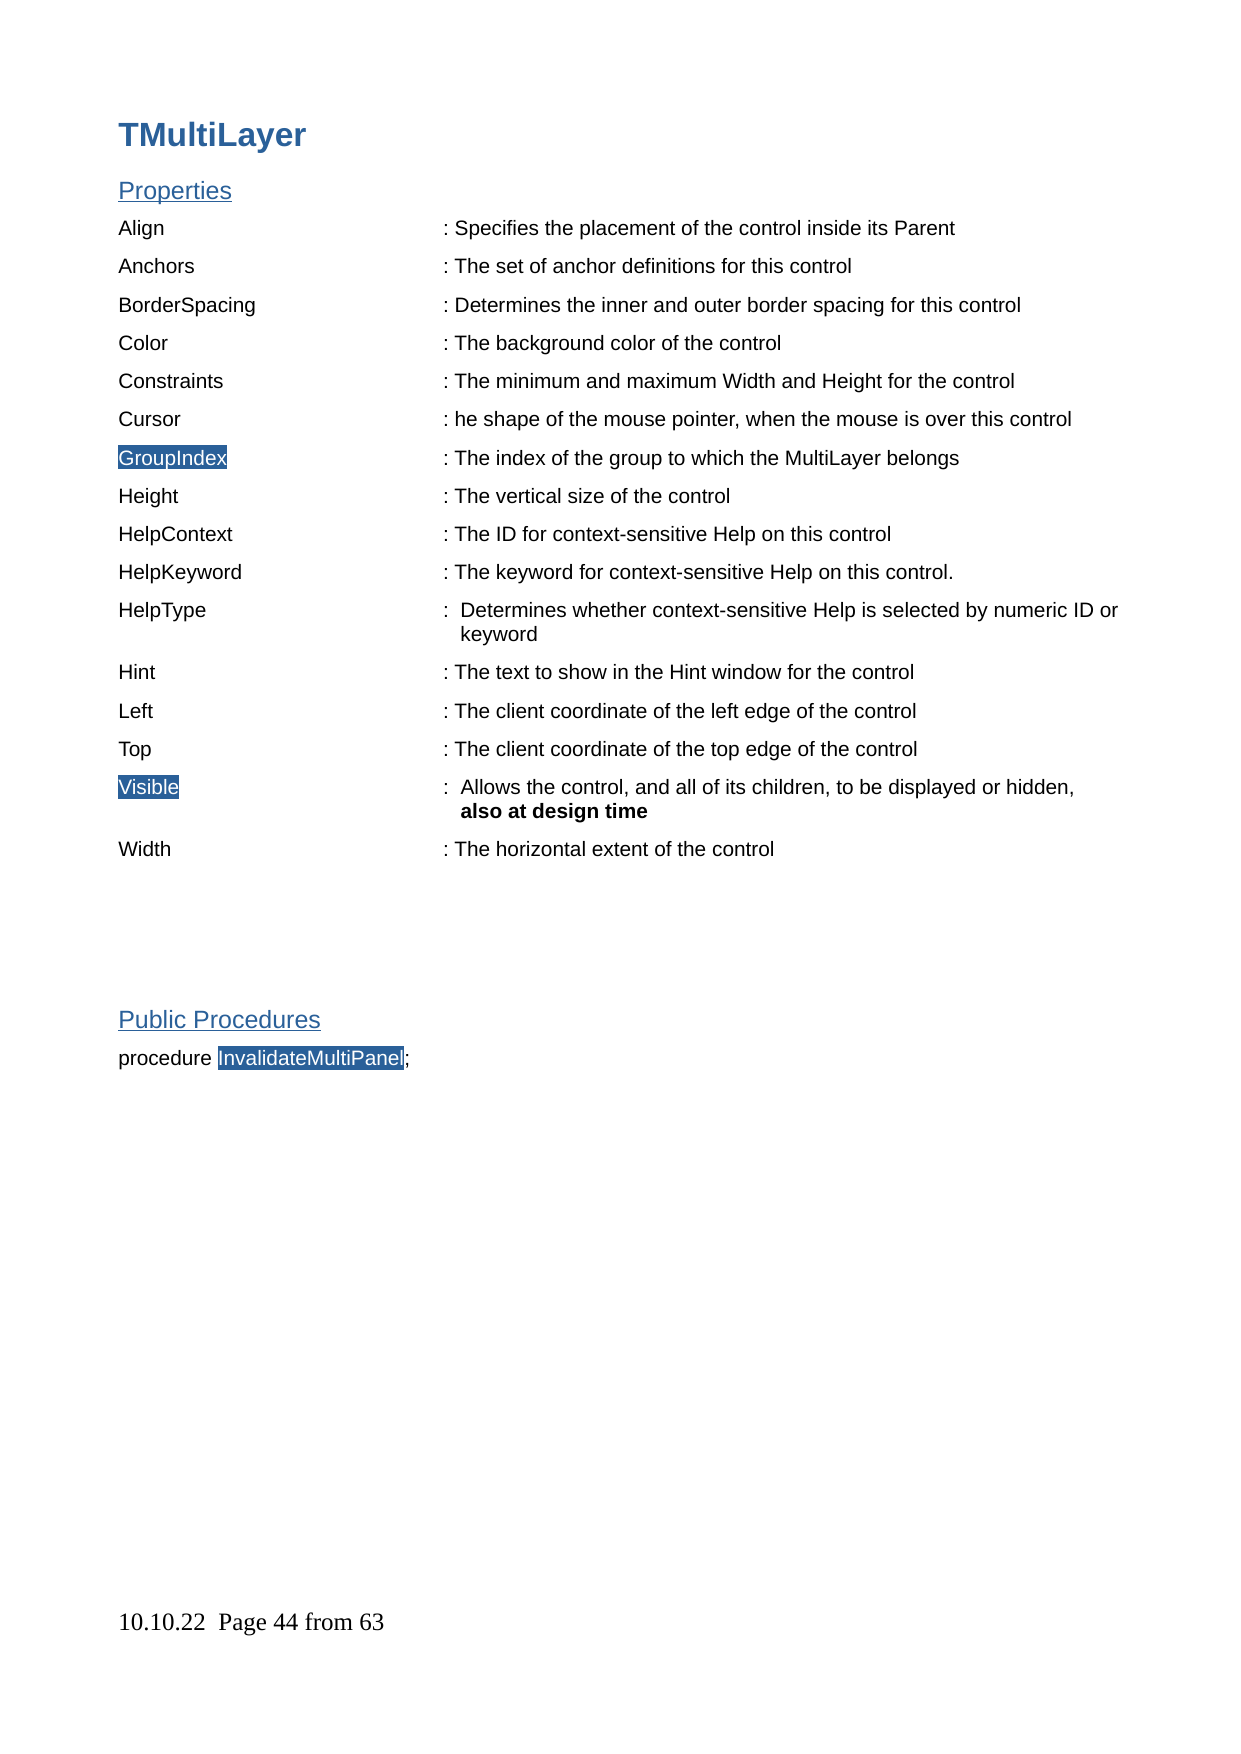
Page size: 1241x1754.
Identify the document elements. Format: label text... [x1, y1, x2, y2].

text HelpContext : The ID for context-sensitive Help on this control [118, 523, 1122, 546]
text GroupIndex : The index of the group to which the MultiLayer belongs [118, 446, 1122, 470]
text Width : The horizontal extent of the control [118, 837, 1122, 861]
subtitle Public Procedures [118, 1005, 1122, 1034]
text Anchors : The set of anchor definitions for this control [118, 255, 1122, 279]
text Visible : Allows the control, and all of its children, to be displayed or hidden, also at design time [118, 776, 1122, 823]
text Height : The vertical size of the control [118, 484, 1122, 508]
text Hint : The text to show in the Hint window for the control [118, 661, 1122, 684]
text Left : The client coordinate of the left edge of the control [118, 699, 1122, 723]
text HelpType : Determines whether context-sensitive Help is selected by numeric ID or keyword [118, 599, 1122, 646]
text Constraints : The minimum and maximum Width and Height for the control [118, 370, 1122, 393]
text Cursor : he shape of the mouse pointer, when the mouse is over this control [118, 408, 1122, 432]
text BorderSpacing : Determines the inner and outer border spacing for this control [118, 293, 1122, 317]
subtitle TMultiLayer [118, 118, 1122, 153]
text Color : The background color of the control [118, 331, 1122, 355]
text HelpKeyword : The keyword for context-sensitive Help on this control. [118, 561, 1122, 584]
text procedure InvalidateMultiPanel; [118, 1047, 1122, 1071]
subtitle Properties [118, 181, 1122, 204]
text Align : Specifies the placement of the control inside its Parent [118, 217, 1122, 240]
text Top : The client coordinate of the top edge of the control [118, 737, 1122, 761]
